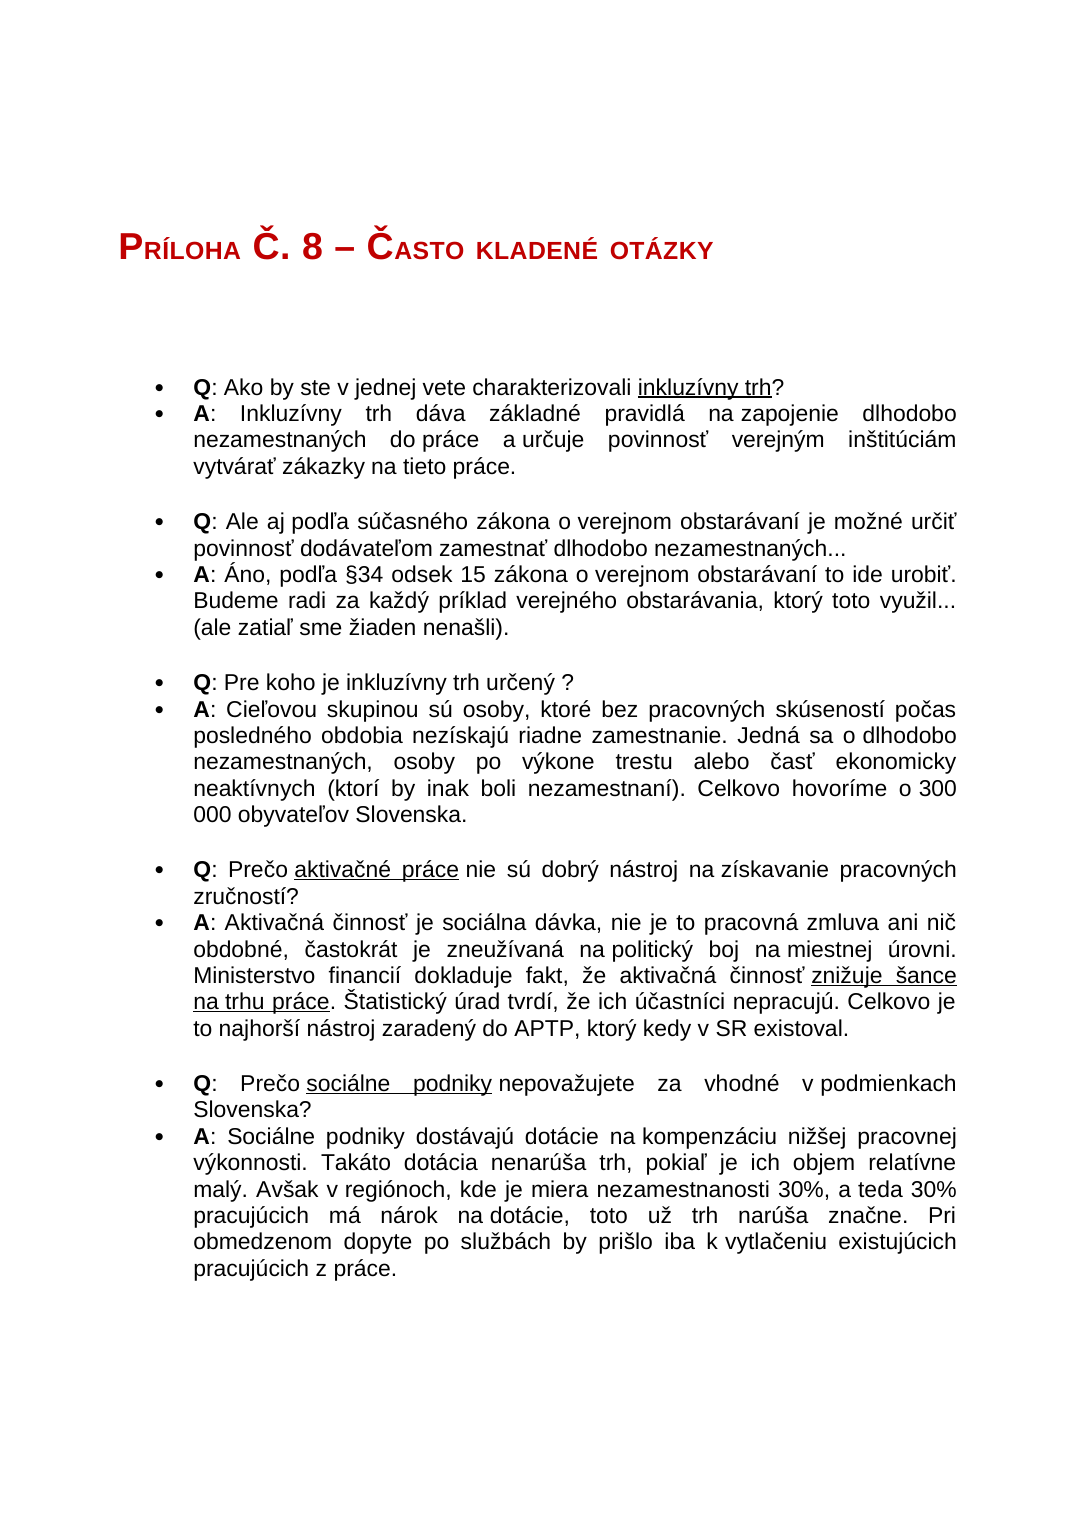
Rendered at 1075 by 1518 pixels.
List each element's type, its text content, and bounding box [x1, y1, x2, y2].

list Q: Ale aj podľa súčasného zákona o verejnom obstarávaní je možné určiť povinnosť dodávateľom zamestnať dlhodobo nezamestnaných... [156, 508, 957, 561]
list A: Inkluzívny trh dáva základné pravidlá na zapojenie dlhodobo nezamestnaných do práce a určuje povinnosť verejným inštitúciám vytvárať zákazky na tieto práce. [156, 400, 957, 479]
list Q: Pre koho je inkluzívny trh určený ? [156, 669, 957, 696]
subtitle Príloha č. 8 – Často kladené otázky [118, 224, 957, 267]
list Q: Prečo aktivačné práce nie sú dobrý nástroj na získavanie pracovných zručností? [156, 856, 957, 909]
list A: Cieľovou skupinou sú osoby, ktoré bez pracovných skúseností počas posledného obdobia nezískajú riadne zamestnanie. Jedná sa o dlhodobo nezamestnaných, osoby po výkone trestu alebo časť ekonomicky neaktívnych (ktorí by inak boli nezamestnaní). Celkovo hovoríme o 300 000 obyvateľov Slovenska. [156, 696, 957, 827]
list Q: Ako by ste v jednej vete charakterizovali inkluzívny trh? [156, 374, 957, 400]
list Q: Prečo sociálne podniky nepovažujete za vhodné v podmienkach Slovenska? [156, 1070, 957, 1123]
list A: Áno, podľa §34 odsek 15 zákona o verejnom obstarávaní to ide urobiť. Budeme radi za každý príklad verejného obstarávania, ktorý toto využil... (ale zatiaľ sme žiaden nenašli). [156, 561, 957, 640]
list A: Sociálne podniky dostávajú dotácie na kompenzáciu nižšej pracovnej výkonnosti. Takáto dotácia nenarúša trh, pokiaľ je ich objem relatívne malý. Avšak v regiónoch, kde je miera nezamestnanosti 30%, a teda 30% pracujúcich má nárok na dotácie, toto už trh narúša značne. Pri obmedzenom dopyte po službách by prišlo iba k vytlačeniu existujúcich pracujúcich z práce. [156, 1123, 957, 1281]
list A: Aktivačná činnosť je sociálna dávka, nie je to pracovná zmluva ani nič obdobné, častokrát je zneužívaná na politický boj na miestnej úrovni. Ministerstvo financií dokladuje fakt, že aktivačná činnosť znižuje šance na trhu práce. Štatistický úrad tvrdí, že ich účastníci nepracujú. Celkovo je to najhorší nástroj zaradený do APTP, ktorý kedy v SR existoval. [156, 909, 957, 1041]
